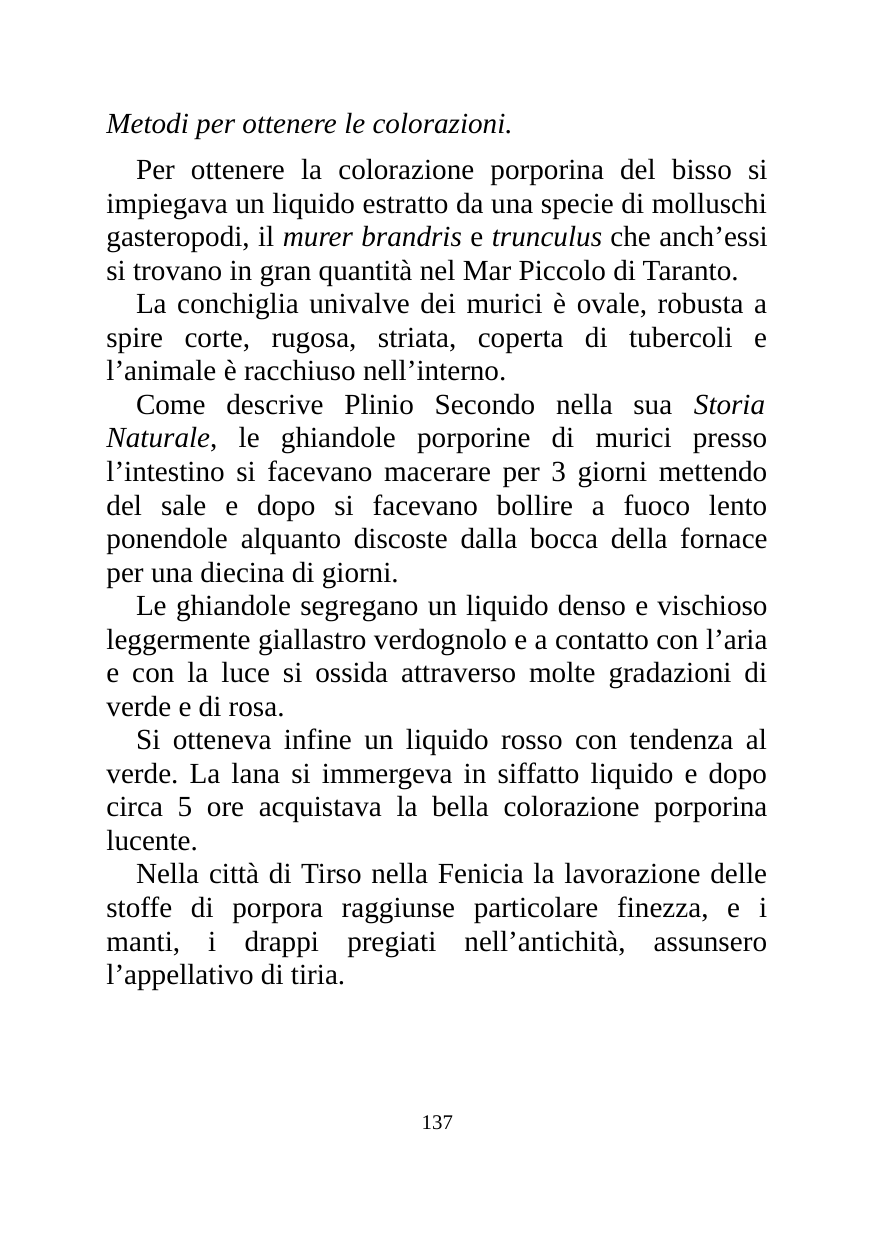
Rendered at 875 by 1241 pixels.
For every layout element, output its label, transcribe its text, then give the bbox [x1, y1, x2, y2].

subtitle Metodi per ottenere le colorazioni. [106, 106, 768, 140]
text Si otteneva infine un liquido rosso con tendenza al verde. La lana si immergeva in siffatto liquido e dopo circa 5 ore acquistava la bella colorazione porporina lucente. [106, 722, 768, 857]
text Le ghiandole segregano un liquido denso e vischioso leggermente giallastro verdognolo e a contatto con l’aria e con la luce si ossida attraverso molte gradazioni di verde e di rosa. [106, 588, 768, 722]
text La conchiglia univalve dei murici è ovale, robusta a spire corte, rugosa, striata, coperta di tubercoli e l’animale è racchiuso nell’interno. [106, 286, 768, 387]
text Nella città di Tirso nella Fenicia la lavorazione delle stoffe di porpora raggiunse particolare finezza, e i manti, i drappi pregiati nell’antichità, assunsero l’appellativo di tiria. [106, 857, 768, 991]
text Per ottenere la colorazione porporina del bisso si impiegava un liquido estratto da una specie di molluschi gasteropodi, il murer brandris e trunculus che anch’essi si trovano in gran quantità nel Mar Piccolo di Taranto. [106, 152, 768, 286]
text Come descrive Plinio Secondo nella sua Storia Naturale, le ghiandole porporine di murici presso l’intestino si facevano macerare per 3 giorni mettendo del sale e dopo si facevano bollire a fuoco lento ponendole alquanto discoste dalla bocca della fornace per una diecina di giorni. [106, 387, 768, 588]
